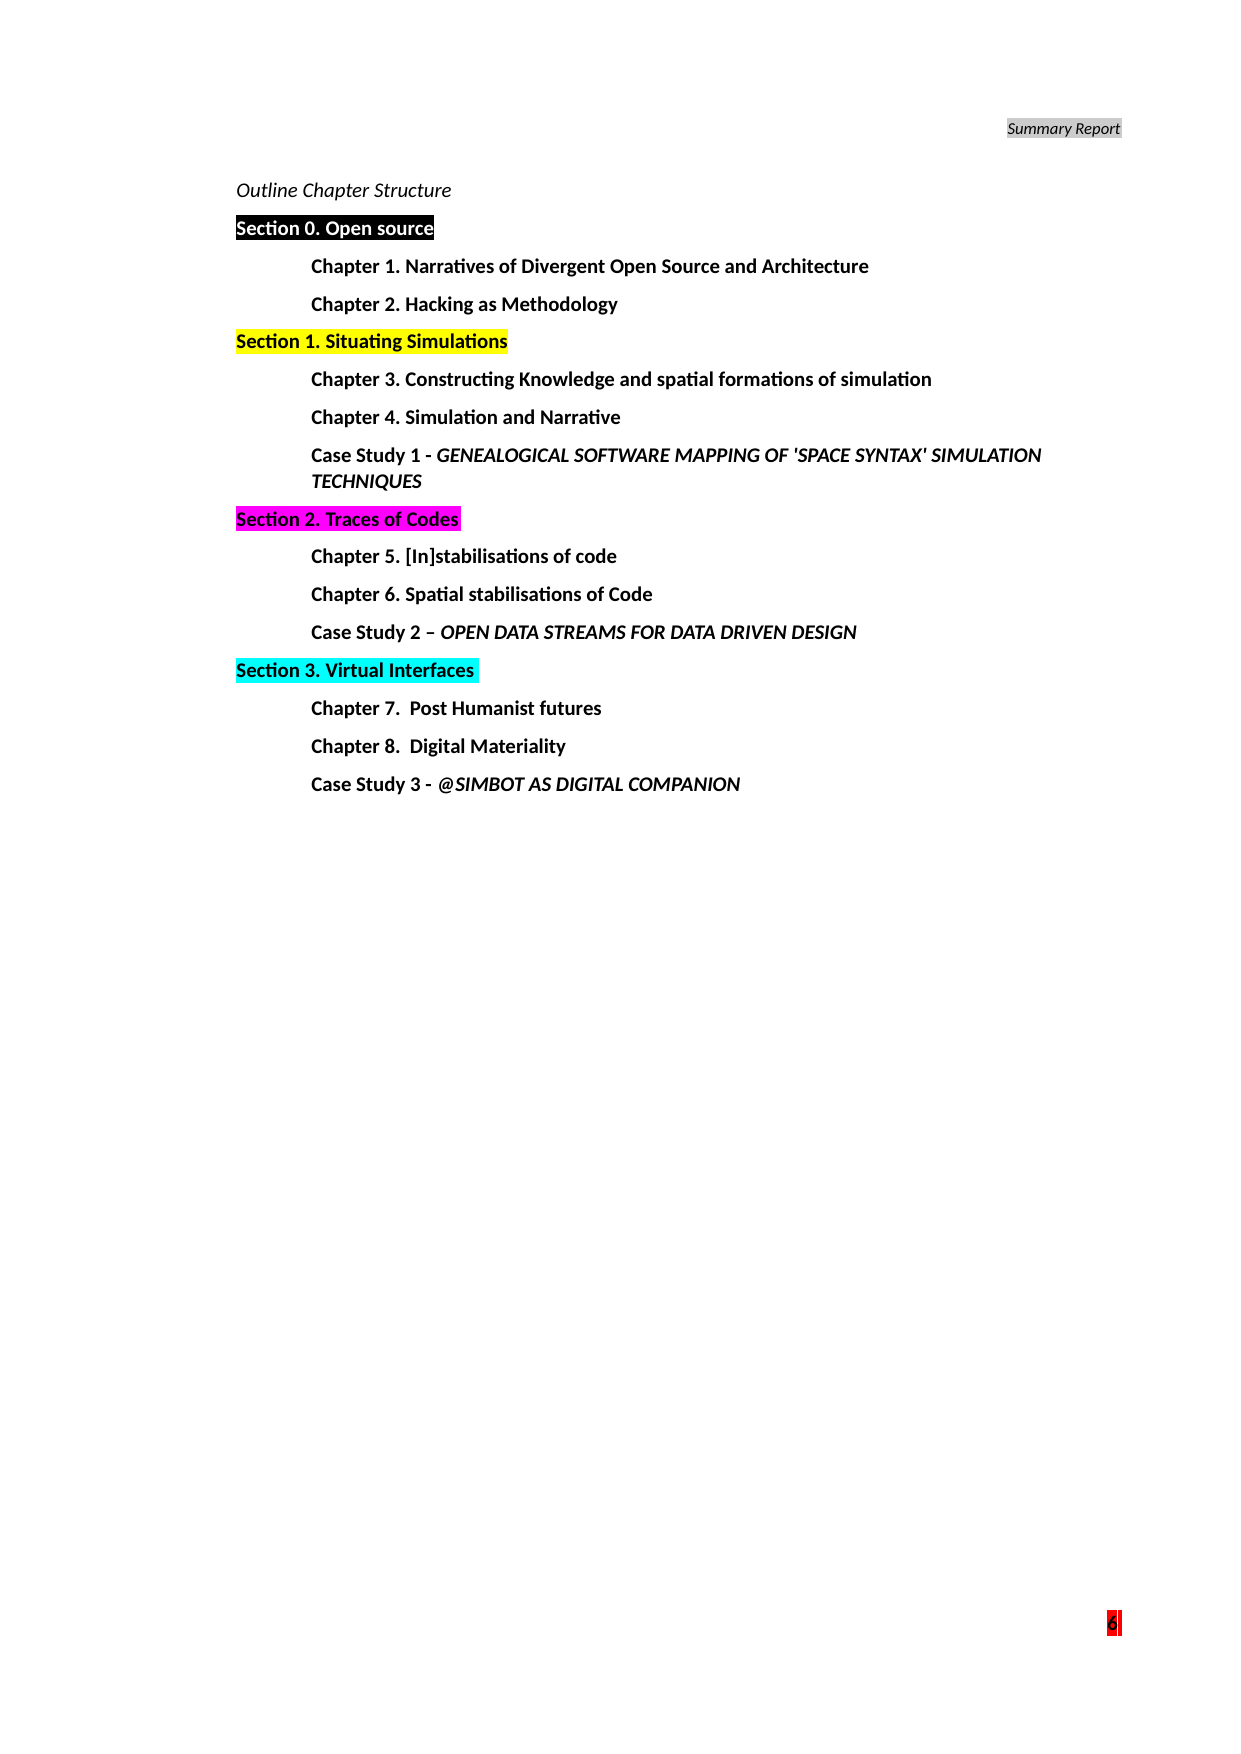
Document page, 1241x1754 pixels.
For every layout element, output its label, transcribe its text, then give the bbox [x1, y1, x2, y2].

text Chapter 7. Post Humanist futures [236, 695, 1122, 721]
text Case Study 1 - GENEALOGICAL SOFTWARE MAPPING OF 'SPACE SYNTAX' SIMULATION TECHNIQUES [236, 442, 1122, 493]
text Section 3. Virtual Interfaces [236, 657, 1122, 683]
text Chapter 3. Constructing Knowledge and spatial formations of simulation [236, 367, 1122, 392]
text Case Study 3 - @SIMBOT AS DIGITAL COMPANION [236, 771, 1122, 797]
text Chapter 2. Hacking as Methodology [236, 291, 1122, 316]
text Outline Chapter Structure [236, 177, 1122, 202]
text Case Study 2 – OPEN DATA STREAMS FOR DATA DRIVEN DESIGN [236, 619, 1122, 645]
text Chapter 1. Narratives of Divergent Open Source and Architecture [236, 253, 1122, 278]
text Section 1. Situating Simulations [236, 329, 1122, 354]
text Chapter 4. Simulation and Narrative [236, 404, 1122, 430]
text Section 0. Open source [236, 215, 1122, 240]
text Chapter 5. [In]stabilisations of code [236, 544, 1122, 569]
text Section 2. Traces of Codes [236, 506, 1122, 531]
text Chapter 6. Spatial stabilisations of Code [236, 582, 1122, 607]
text Chapter 8. Digital Materiality [236, 733, 1122, 759]
